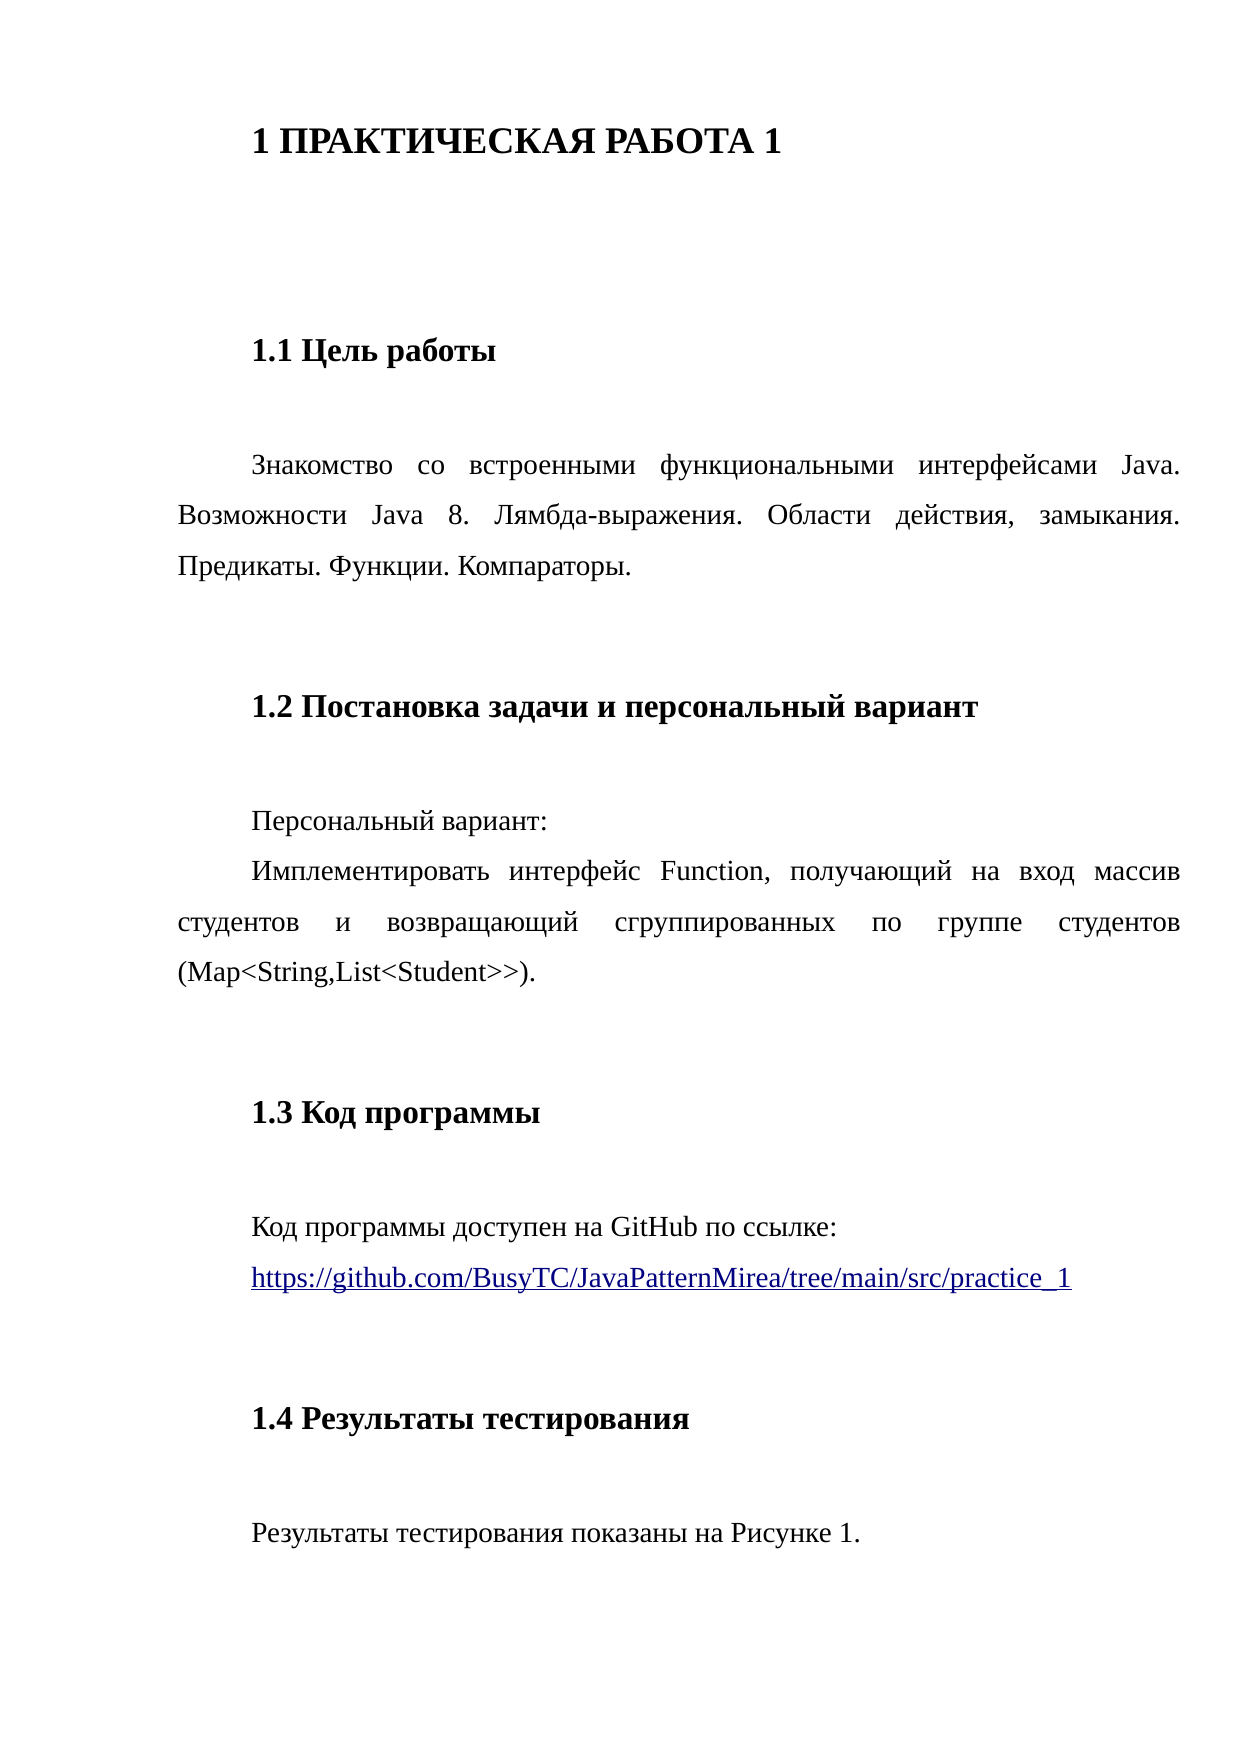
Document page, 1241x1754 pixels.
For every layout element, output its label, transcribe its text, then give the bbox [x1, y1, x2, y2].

text Результаты тестирования показаны на Рисунке 1. [177, 1515, 1181, 1549]
subtitle 1.2 Постановка задачи и персональный вариант [251, 686, 1181, 725]
text https://github.com/BusyTC/JavaPatternMirea/tree/main/src/practice_1 [177, 1260, 1181, 1293]
text Имплементировать интерфейс Function, получающий на вход массив студентов и возвращающий сгруппированных по группе студентов (Map<String,List<Student>>). [177, 853, 1181, 987]
subtitle 1.4 Результаты тестирования [251, 1398, 1181, 1437]
subtitle 1 ПРАКТИЧЕСКАЯ РАБОТА 1 [251, 118, 1181, 161]
text Код программы доступен на GitHub по ссылке: [177, 1209, 1181, 1243]
text Персональный вариант: [177, 803, 1181, 837]
text Знакомство со встроенными функциональными интерфейсами Java. Возможности Java 8. Лямбда-выражения. Области действия, замыкания. Предикаты. Функции. Компараторы. [177, 447, 1181, 581]
subtitle 1.1 Цель работы [251, 330, 1181, 369]
subtitle 1.3 Код программы [251, 1093, 1181, 1131]
